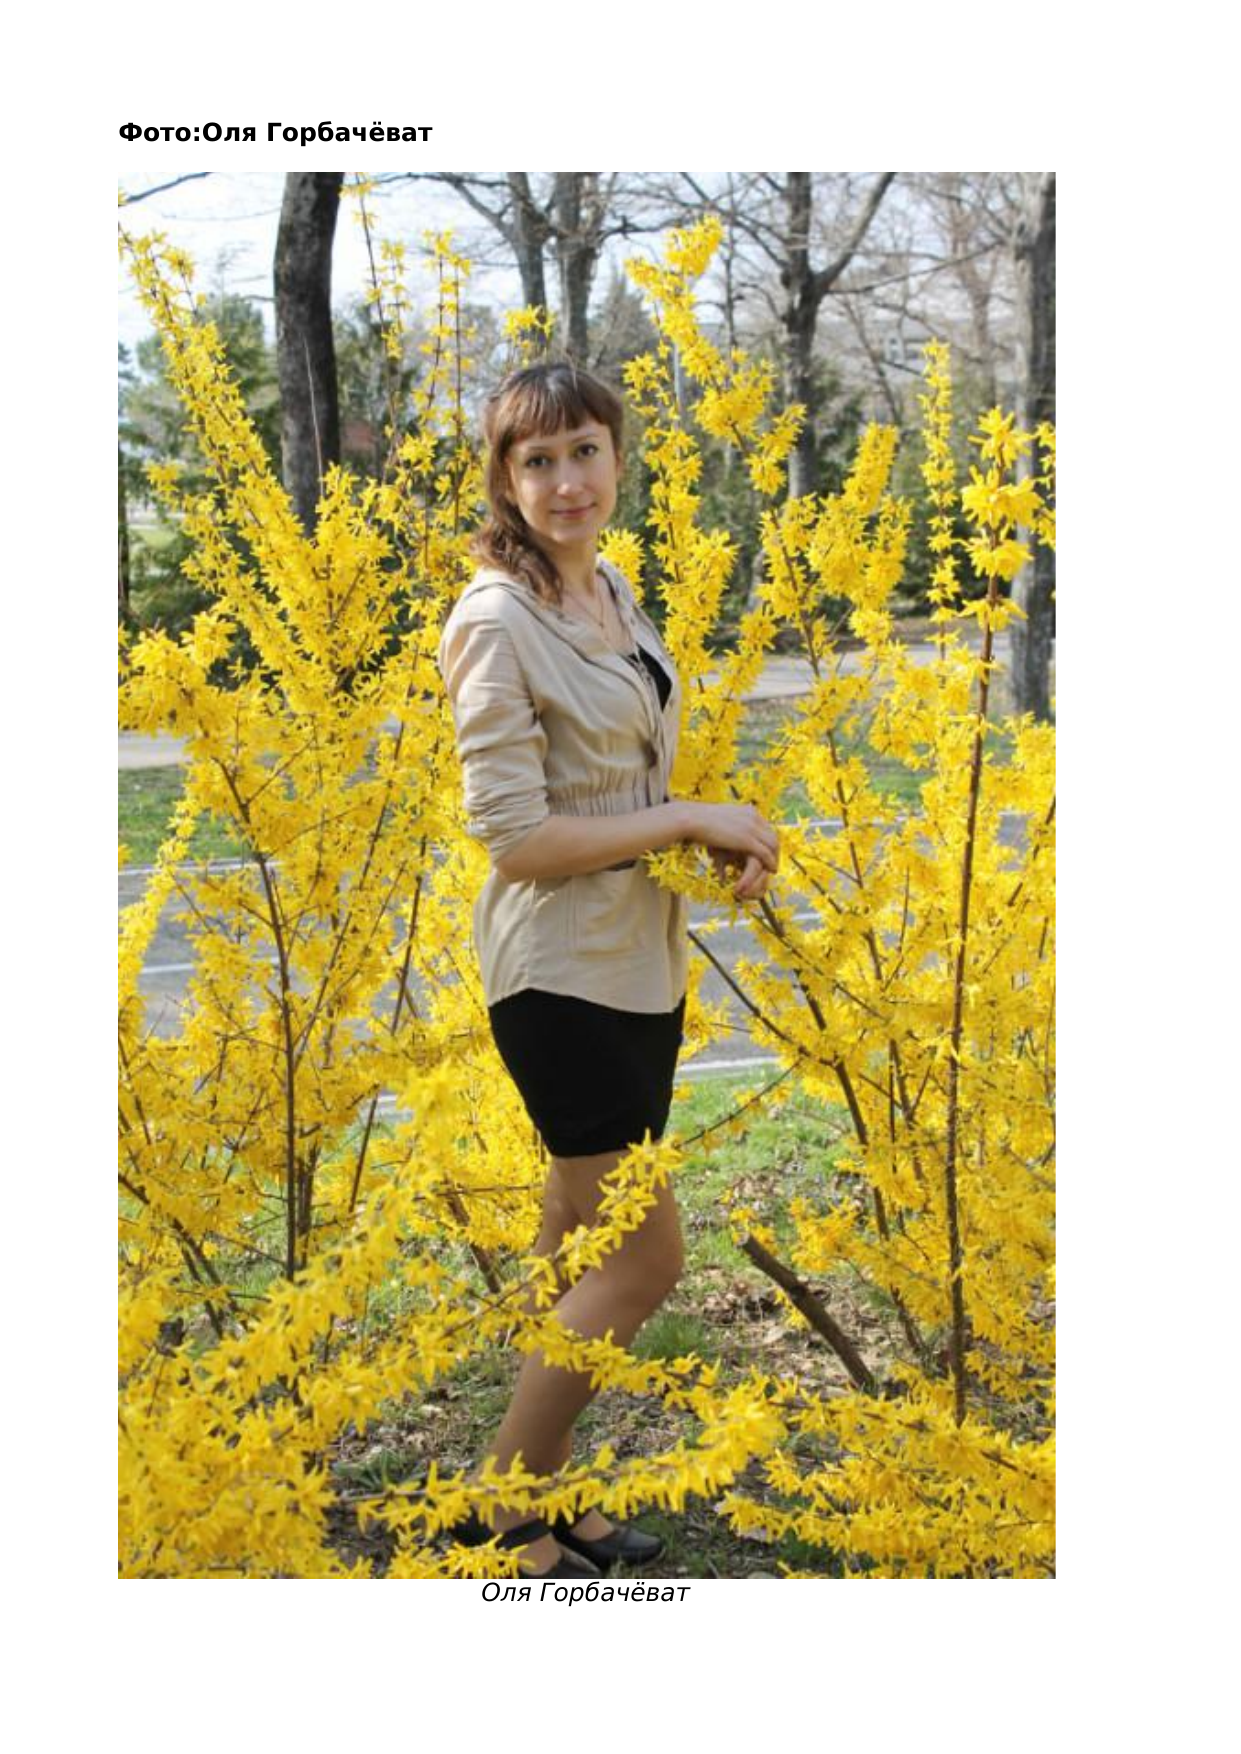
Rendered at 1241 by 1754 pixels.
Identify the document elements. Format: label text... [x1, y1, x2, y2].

subtitle Фото:Оля Горбачёват [118, 118, 1122, 147]
text Оля Горбачёват [118, 1579, 1056, 1608]
picture [118, 172, 1056, 1579]
